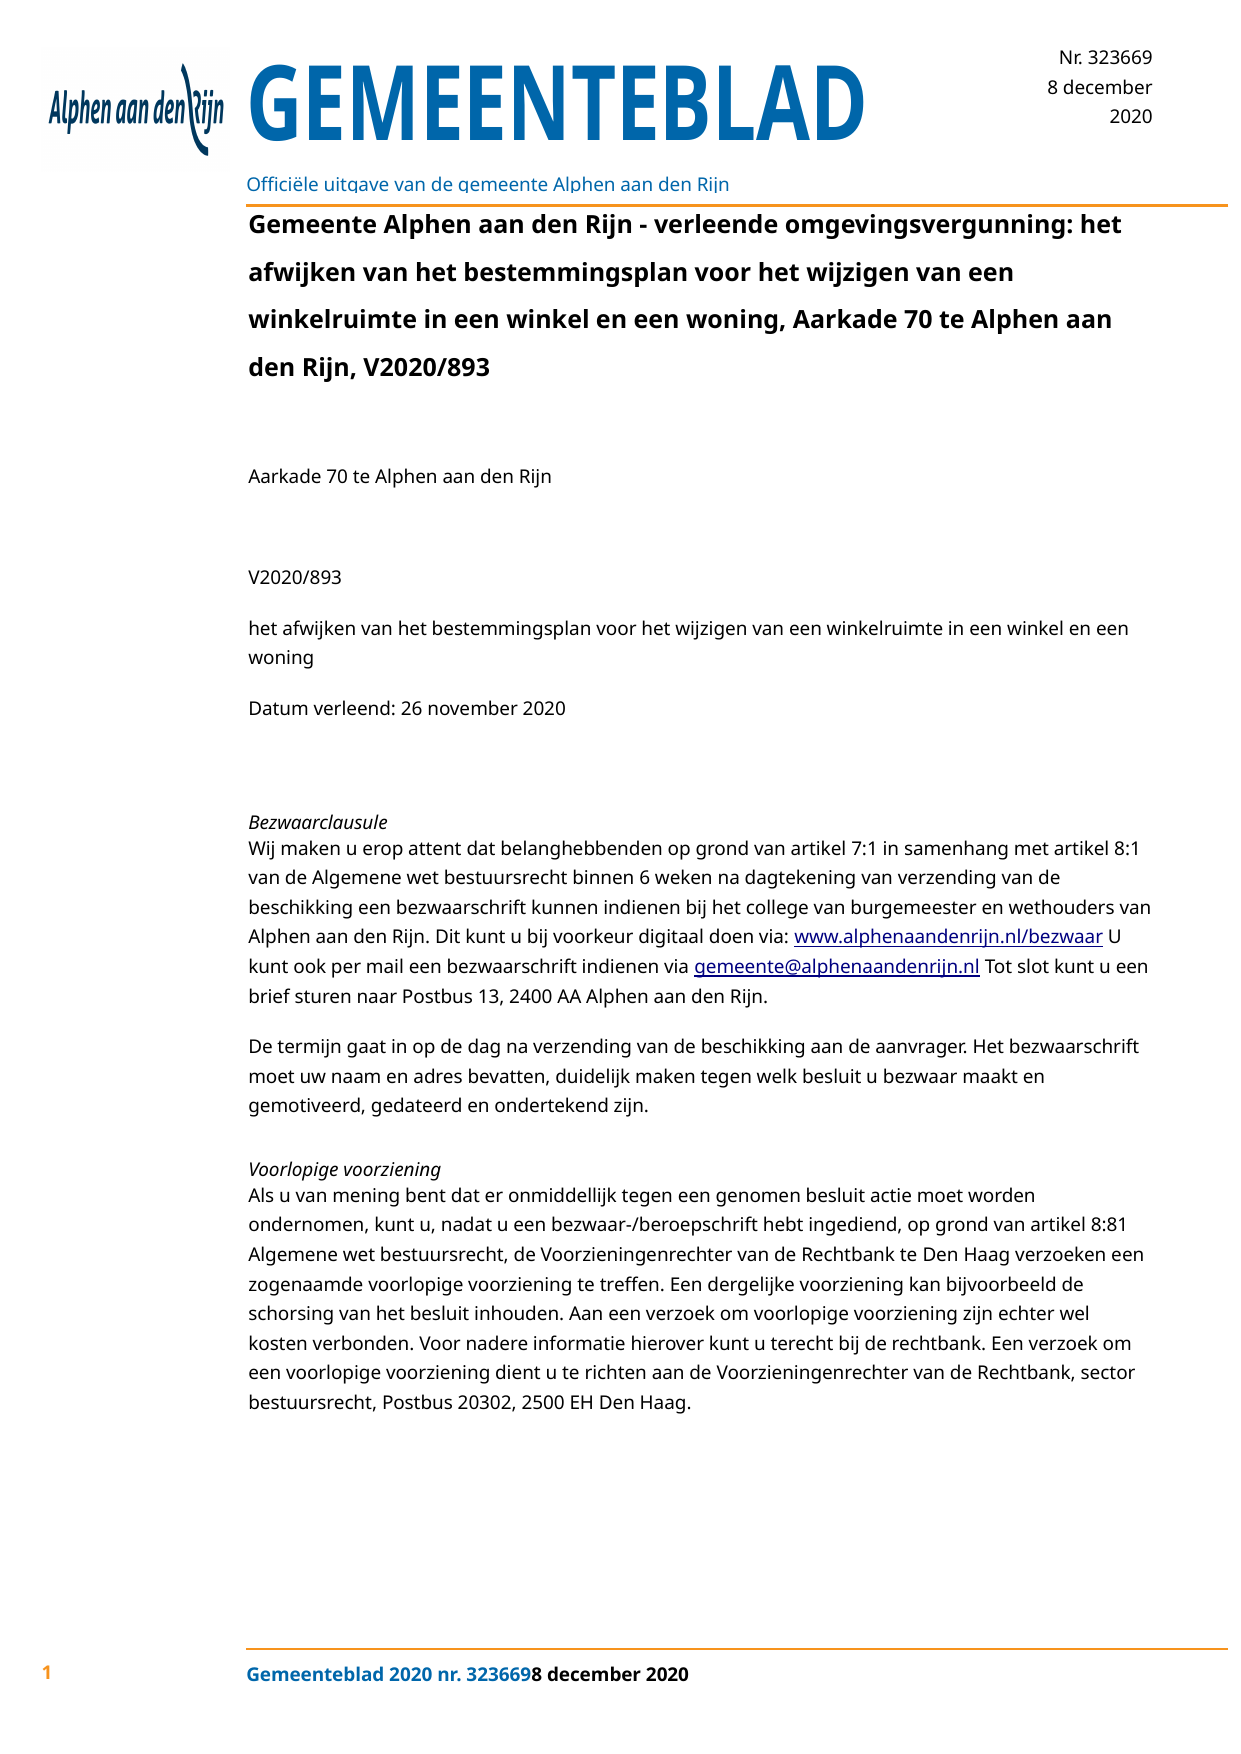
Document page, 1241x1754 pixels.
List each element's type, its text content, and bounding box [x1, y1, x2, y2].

text Aarkade 70 te Alphen aan den Rijn [248, 463, 1152, 489]
text Bezwaarclausule [248, 809, 1152, 835]
text het afwijken van het bestemmingsplan voor het wijzigen van een winkelruimte in een winkel en een woning [248, 615, 1152, 670]
text V2020/893 [248, 564, 1152, 590]
text Wij maken u erop attent dat belanghebbenden op grond van artikel 7:1 in samenhang met artikel 8:1 van de Algemene wet bestuursrecht binnen 6 weken na dagtekening van verzending van de beschikking een bezwaarschrift kunnen indienen bij het college van burgemeester en wethouders van Alphen aan den Rijn. Dit kunt u bij voorkeur digitaal doen via: www.alphenaandenrijn.nl/bezwaar U kunt ook per mail een bezwaarschrift indienen via gemeente@alphenaandenrijn.nl Tot slot kunt u een brief sturen naar Postbus 13, 2400 AA Alphen aan den Rijn. [248, 835, 1152, 1008]
text Als u van mening bent dat er onmiddellijk tegen een genomen besluit actie moet worden ondernomen, kunt u, nadat u een bezwaar-/beroepschrift hebt ingediend, op grond van artikel 8:81 Algemene wet bestuursrecht, de Voorzieningenrechter van de Rechtbank te Den Haag verzoeken een zogenaamde voorlopige voorziening te treffen. Een dergelijke voorziening kan bijvoorbeeld de schorsing van het besluit inhouden. Aan een verzoek om voorlopige voorziening zijn echter wel kosten verbonden. Voor nadere informatie hierover kunt u terecht bij de rechtbank. Een verzoek om een voorlopige voorziening dient u te richten aan de Voorzieningenrechter van de Rechtbank, sector bestuursrecht, Postbus 20302, 2500 EH Den Haag. [248, 1182, 1152, 1415]
text Datum verleend: 26 november 2020 [248, 695, 1152, 721]
picture [41, 47, 231, 172]
text Voorlopige voorziening [248, 1156, 1152, 1182]
text De termijn gaat in op de dag na verzending van de beschikking aan de aanvrager. Het bezwaarschrift moet uw naam en adres bevatten, duidelijk maken tegen welk besluit u bezwaar maakt en gemotiveerd, gedateerd en ondertekend zijn. [248, 1033, 1152, 1118]
text Gemeente Alphen aan den Rijn - verleende omgevingsvergunning: het afwijken van het bestemmingsplan voor het wijzigen van een winkelruimte in een winkel en een woning, Aarkade 70 te Alphen aan den Rijn, V2020/893 [248, 207, 1152, 384]
